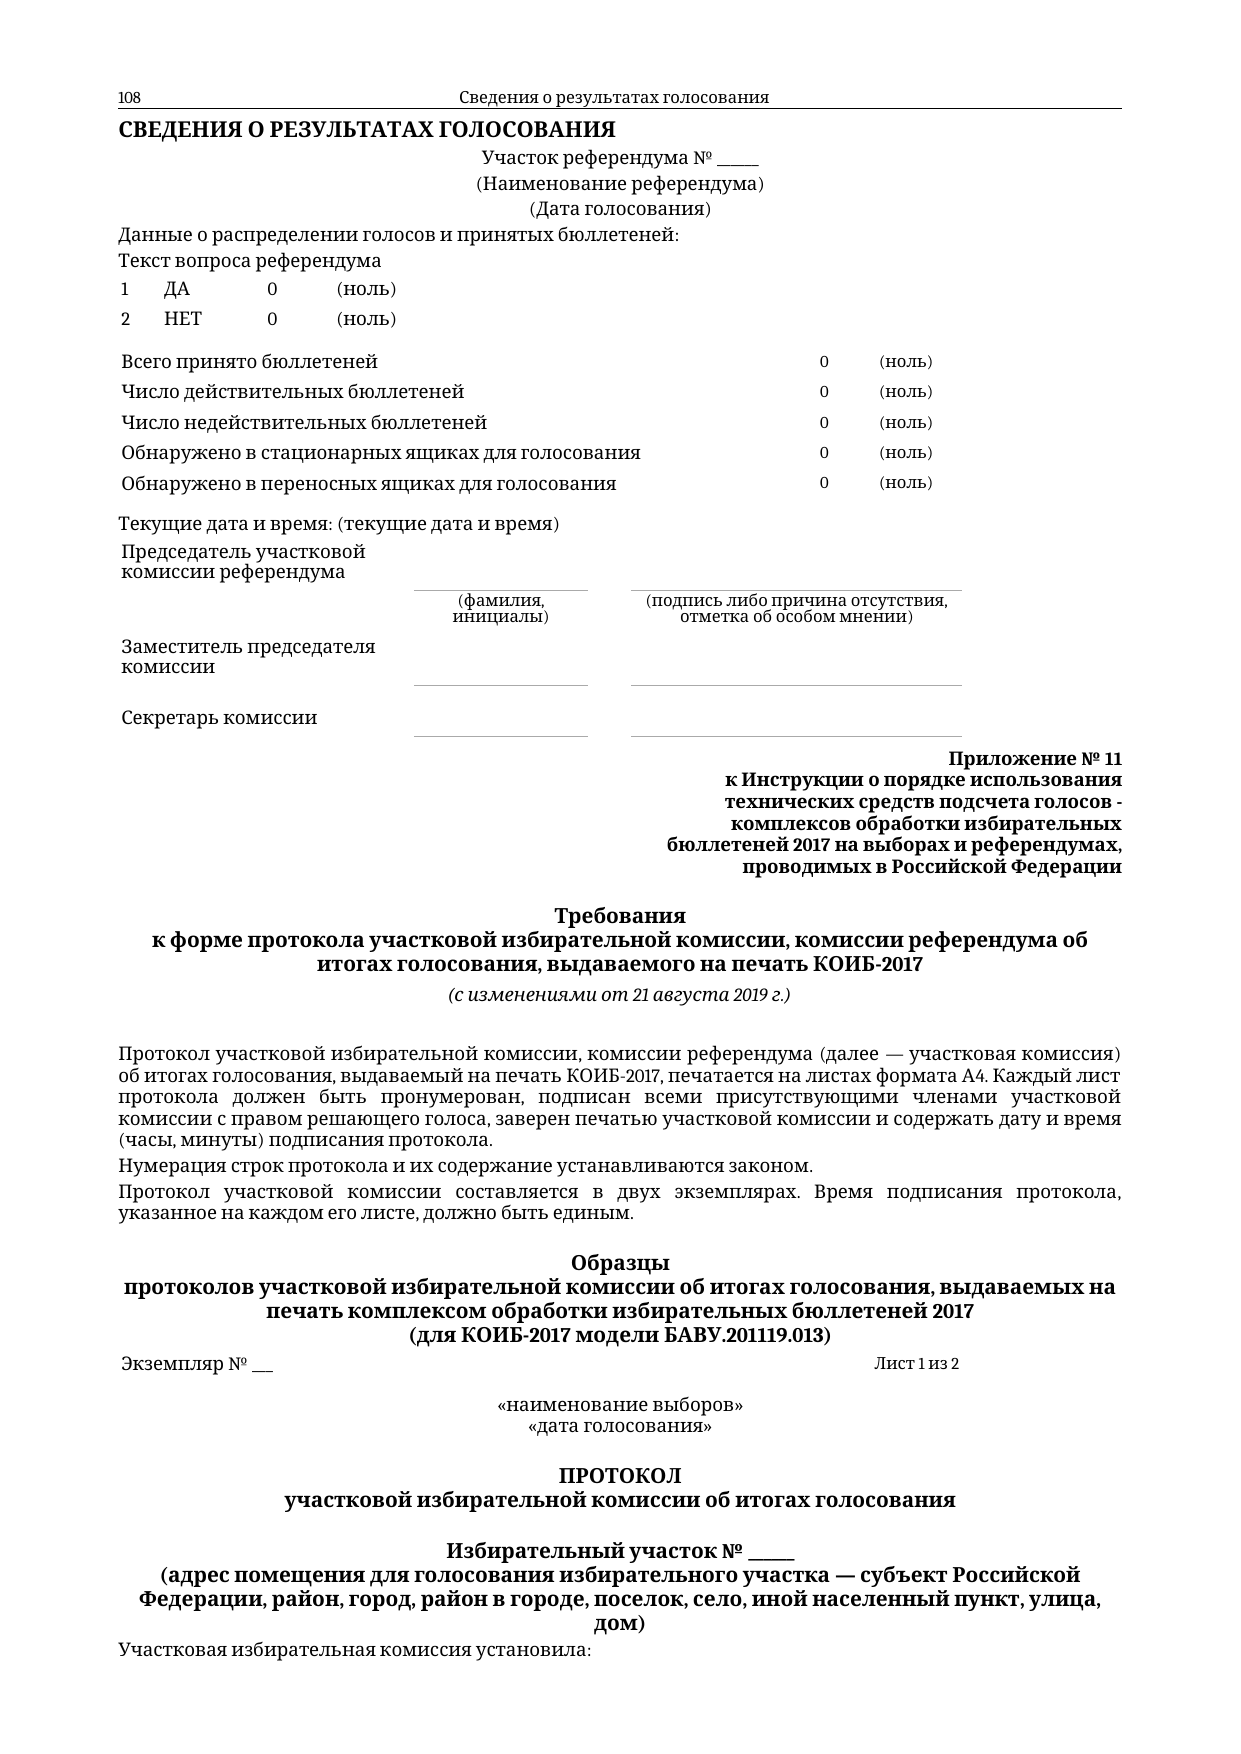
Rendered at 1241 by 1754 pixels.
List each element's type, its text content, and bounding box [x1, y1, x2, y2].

table_header 0 [798, 349, 850, 380]
table_cell [414, 705, 588, 736]
text Участковая избирательная комиссия установила: [118, 1640, 1122, 1661]
table_cell [588, 685, 631, 705]
table_header Экземпляр № ___ [118, 1352, 425, 1382]
text ПРОТОКОЛ участковой избирательной комиссии об итогах голосования [118, 1465, 1122, 1513]
table_cell Число недействительных бюллетеней [118, 410, 798, 441]
table_cell 0 [798, 410, 850, 441]
table_cell Обнаружено в переносных ящиках для голосования [118, 471, 798, 501]
text Приложение № 11 к Инструкции о порядке использования технических средств подсчета голосов - комплексов обработки избирательных бюллетеней 2017 на выборах и референдумах, проводимых в Российской Федерации [118, 748, 1122, 878]
text Нумерация строк протокола и их содержание устанавливаются законом. [118, 1156, 1122, 1177]
table_cell (ноль) [850, 380, 962, 410]
table_cell (ноль) [333, 306, 962, 337]
table_cell [631, 634, 962, 685]
table_cell 0 [798, 441, 850, 471]
table_cell [588, 634, 631, 685]
table_cell [588, 705, 631, 736]
text Данные о распределении голосов и принятых бюллетеней: [118, 224, 1122, 246]
table_header 0 [264, 276, 333, 306]
table_header 1 [118, 276, 161, 306]
text Протокол участковой избирательной комиссии, комиссии референдума (далее — участковая комиссия) об итогах голосования, выдаваемый на печать КОИБ-2017, печатается на листах формата А4. Каждый лист протокола должен быть пронумерован, подписан всеми присутствующими членами участковой комиссии с правом решающего голоса, заверен печатью участковой комиссии и содержать дату и время (часы, минуты) подписания протокола. [118, 1043, 1122, 1151]
table_cell [631, 686, 962, 705]
table_cell [588, 590, 631, 634]
text Протокол участковой комиссии составляется в двух экземплярах. Время подписания протокола, указанное на каждом его листе, должно быть единым. [118, 1181, 1122, 1224]
text «наименование выборов» «дата голосования» [118, 1394, 1122, 1437]
subtitle Требования к форме протокола участковой избирательной комиссии, комиссии референдума об итогах голосования, выдаваемого на печать КОИБ-2017 [118, 905, 1122, 977]
table_cell [414, 686, 588, 705]
table_header [588, 540, 631, 590]
table_cell [118, 685, 414, 705]
table_header Председатель участковой комиссии референдума [118, 540, 414, 590]
table_cell 0 [798, 380, 850, 410]
table_cell [631, 705, 962, 736]
table_cell Число действительных бюллетеней [118, 380, 798, 410]
table_cell Секретарь комиссии [118, 705, 414, 736]
table_header [631, 540, 962, 590]
table_cell (ноль) [850, 410, 962, 441]
text Участок референдума № ______ [118, 147, 1122, 169]
table_cell [414, 634, 588, 685]
text (с изменениями от 21 августа 2019 г.) [130, 987, 1110, 1006]
subtitle СВЕДЕНИЯ О РЕЗУЛЬТАТАХ ГОЛОСОВАНИЯ [118, 118, 1122, 143]
table_cell [118, 590, 414, 634]
table_cell 0 [798, 471, 850, 501]
text Избирательный участок № ______ (адрес помещения для голосования избирательного участка — субъект Российской Федерации, район, город, район в городе, поселок, село, иной населенный пункт, улица, дом) [118, 1540, 1122, 1636]
text (Наименование референдума) [118, 173, 1122, 195]
table_cell (фамилия, инициалы) [414, 591, 588, 634]
text Образцы протоколов участковой избирательной комиссии об итогах голосования, выдаваемых на печать комплексом обработки избирательных бюллетеней 2017 (для КОИБ-2017 модели БАВУ.201119.013) [118, 1252, 1122, 1347]
text Текущие дата и время: (текущие дата и время) [118, 514, 1122, 535]
table_cell (подпись либо причина отсутствия, отметка об особом мнении) [631, 591, 962, 634]
table_header [414, 540, 588, 590]
table_header Лист 1 из 2 [425, 1352, 962, 1382]
table_cell (ноль) [850, 441, 962, 471]
table_header ДА [161, 276, 264, 306]
table_cell Обнаружено в стационарных ящиках для голосования [118, 441, 798, 471]
table_cell 2 [118, 306, 161, 337]
table_cell 0 [264, 306, 333, 337]
text (Дата голосования) [118, 199, 1122, 220]
table_cell (ноль) [850, 471, 962, 501]
table_header (ноль) [850, 349, 962, 380]
table_header (ноль) [333, 276, 962, 306]
table_cell Заместитель председателя комиссии [118, 634, 414, 685]
table_header Всего принято бюллетеней [118, 349, 798, 380]
table_cell НЕТ [161, 306, 264, 337]
text Текст вопроса референдума [118, 250, 1122, 272]
